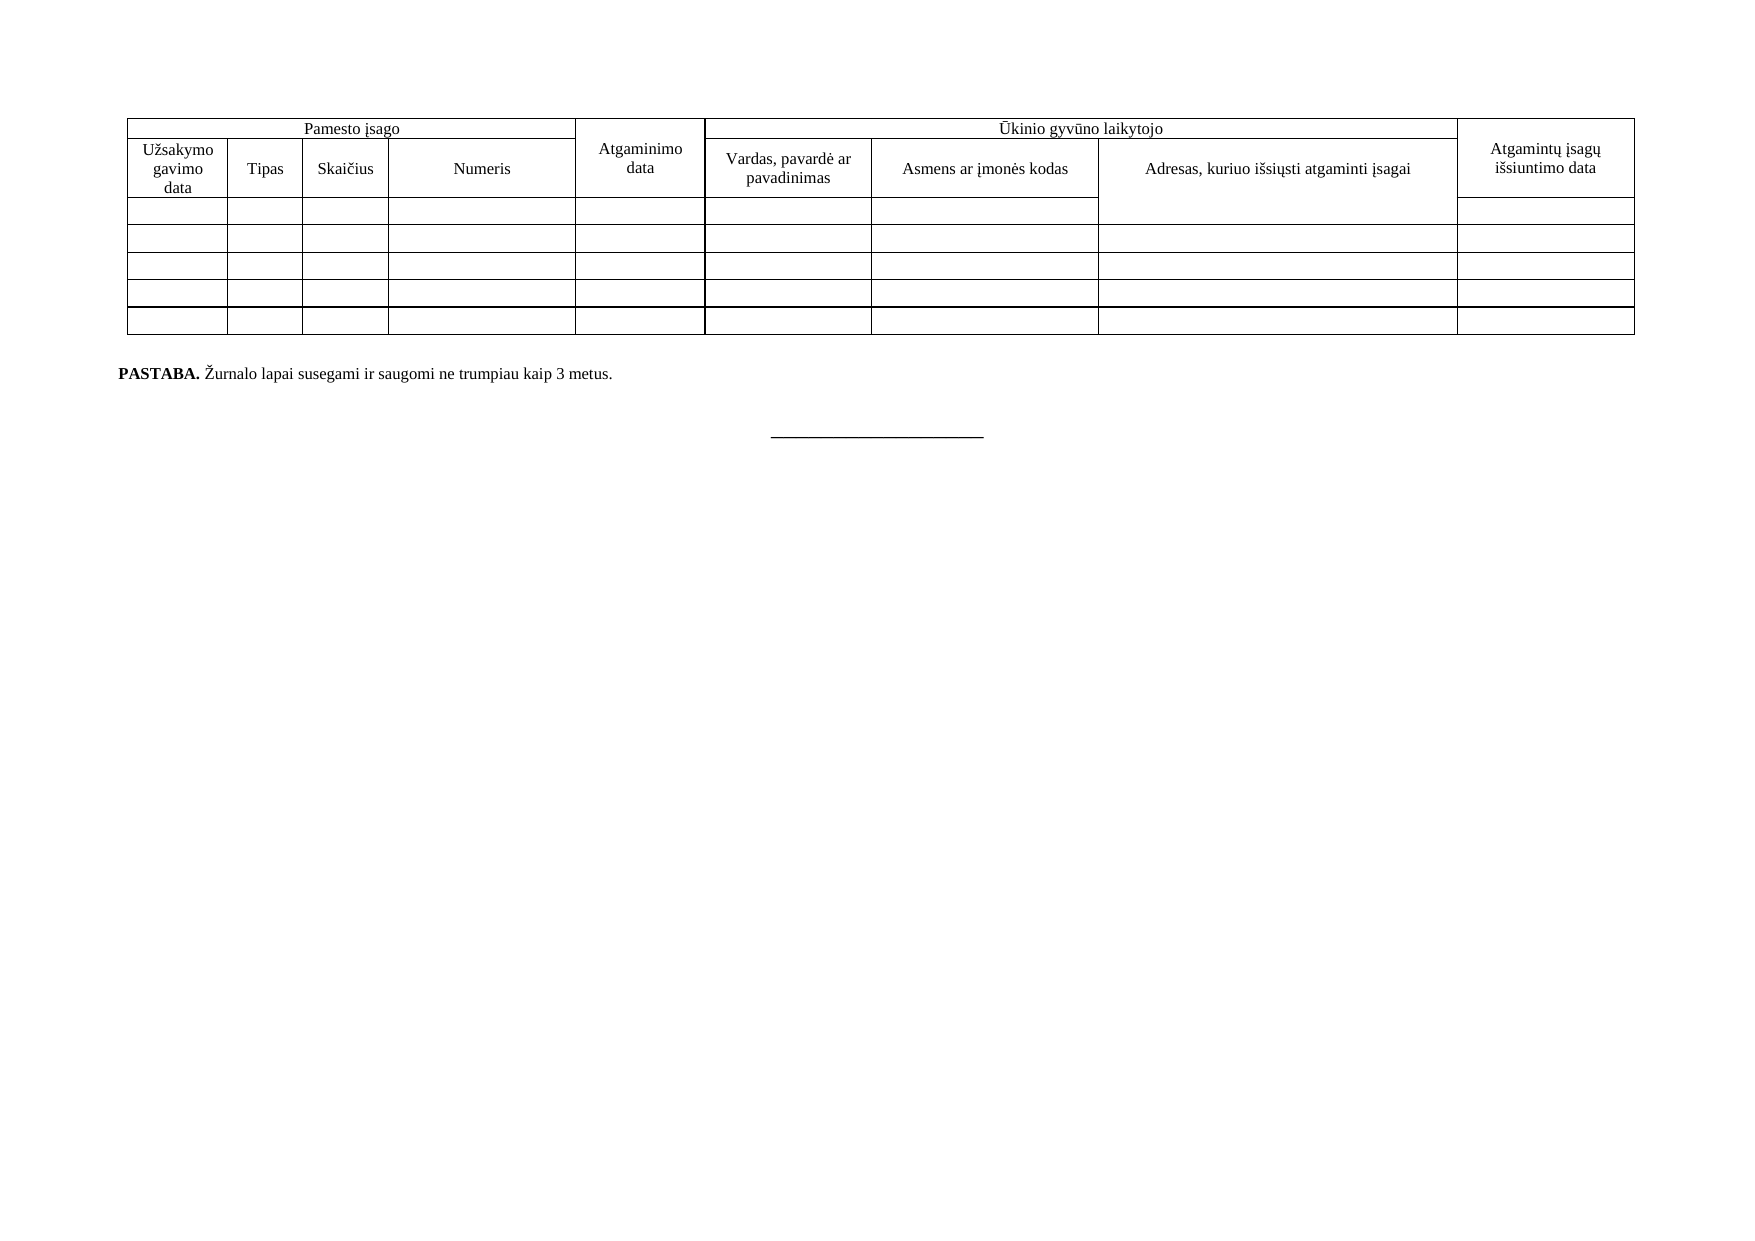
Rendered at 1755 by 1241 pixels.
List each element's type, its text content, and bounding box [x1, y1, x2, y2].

table_cell [228, 198, 302, 224]
table_cell [1458, 198, 1634, 224]
table_cell [1458, 280, 1634, 306]
table_cell [228, 225, 302, 252]
table_cell [872, 308, 1098, 334]
table_cell Numeris [389, 139, 575, 197]
table_cell [128, 308, 227, 334]
table_cell [303, 280, 388, 306]
table_cell [389, 225, 575, 252]
table_cell Vardas, pavardė ar pavadinimas [706, 139, 871, 197]
table_cell [303, 308, 388, 334]
table_cell [1099, 280, 1457, 306]
table_cell [576, 198, 704, 224]
table_header Atgaminimo data [576, 119, 704, 197]
table_cell [872, 198, 1098, 224]
table_cell Tipas [228, 139, 302, 197]
table_cell [1099, 197, 1457, 224]
text PASTABA. Žurnalo lapai susegami ir saugomi ne trumpiau kaip 3 metus. [118, 364, 1636, 383]
table_cell [303, 198, 388, 224]
table_cell [706, 198, 871, 224]
table_cell [128, 225, 227, 252]
table_cell [303, 225, 388, 252]
table_cell [228, 308, 302, 334]
table_cell [1458, 308, 1634, 334]
table_header Atgamintų įsagų išsiuntimo data [1458, 119, 1634, 197]
table_cell [576, 225, 704, 252]
table_cell [389, 280, 575, 306]
table_cell [1458, 225, 1634, 252]
table_cell [706, 225, 871, 252]
table_cell [228, 253, 302, 279]
table_cell [303, 253, 388, 279]
table_cell [576, 308, 704, 334]
table_cell [872, 280, 1098, 306]
table_cell [389, 198, 575, 224]
table_cell Asmens ar įmonės kodas [872, 139, 1098, 197]
table_cell [576, 280, 704, 306]
table_cell [389, 253, 575, 279]
table_header Pamesto įsago [128, 119, 575, 138]
table_header Ūkinio gyvūno laikytojo [706, 119, 1457, 138]
table_cell [128, 280, 227, 306]
table_cell [706, 308, 871, 334]
table_cell Skaičius [303, 139, 388, 197]
table_cell [128, 198, 227, 224]
table_cell Adresas, kuriuo išsiųsti atgaminti įsagai [1099, 139, 1457, 197]
table_cell [389, 308, 575, 334]
table_cell [872, 225, 1098, 252]
table_cell [228, 280, 302, 306]
table_cell [1458, 253, 1634, 279]
table_cell [1099, 253, 1457, 279]
table_cell Užsakymo gavimo data [128, 139, 227, 197]
table_cell [1099, 308, 1457, 334]
table_cell [706, 253, 871, 279]
table_cell [128, 253, 227, 279]
table_cell [576, 253, 704, 279]
table_cell [1099, 225, 1457, 252]
table_cell [706, 280, 871, 306]
text _________________ [118, 412, 1636, 440]
table_cell [872, 253, 1098, 279]
